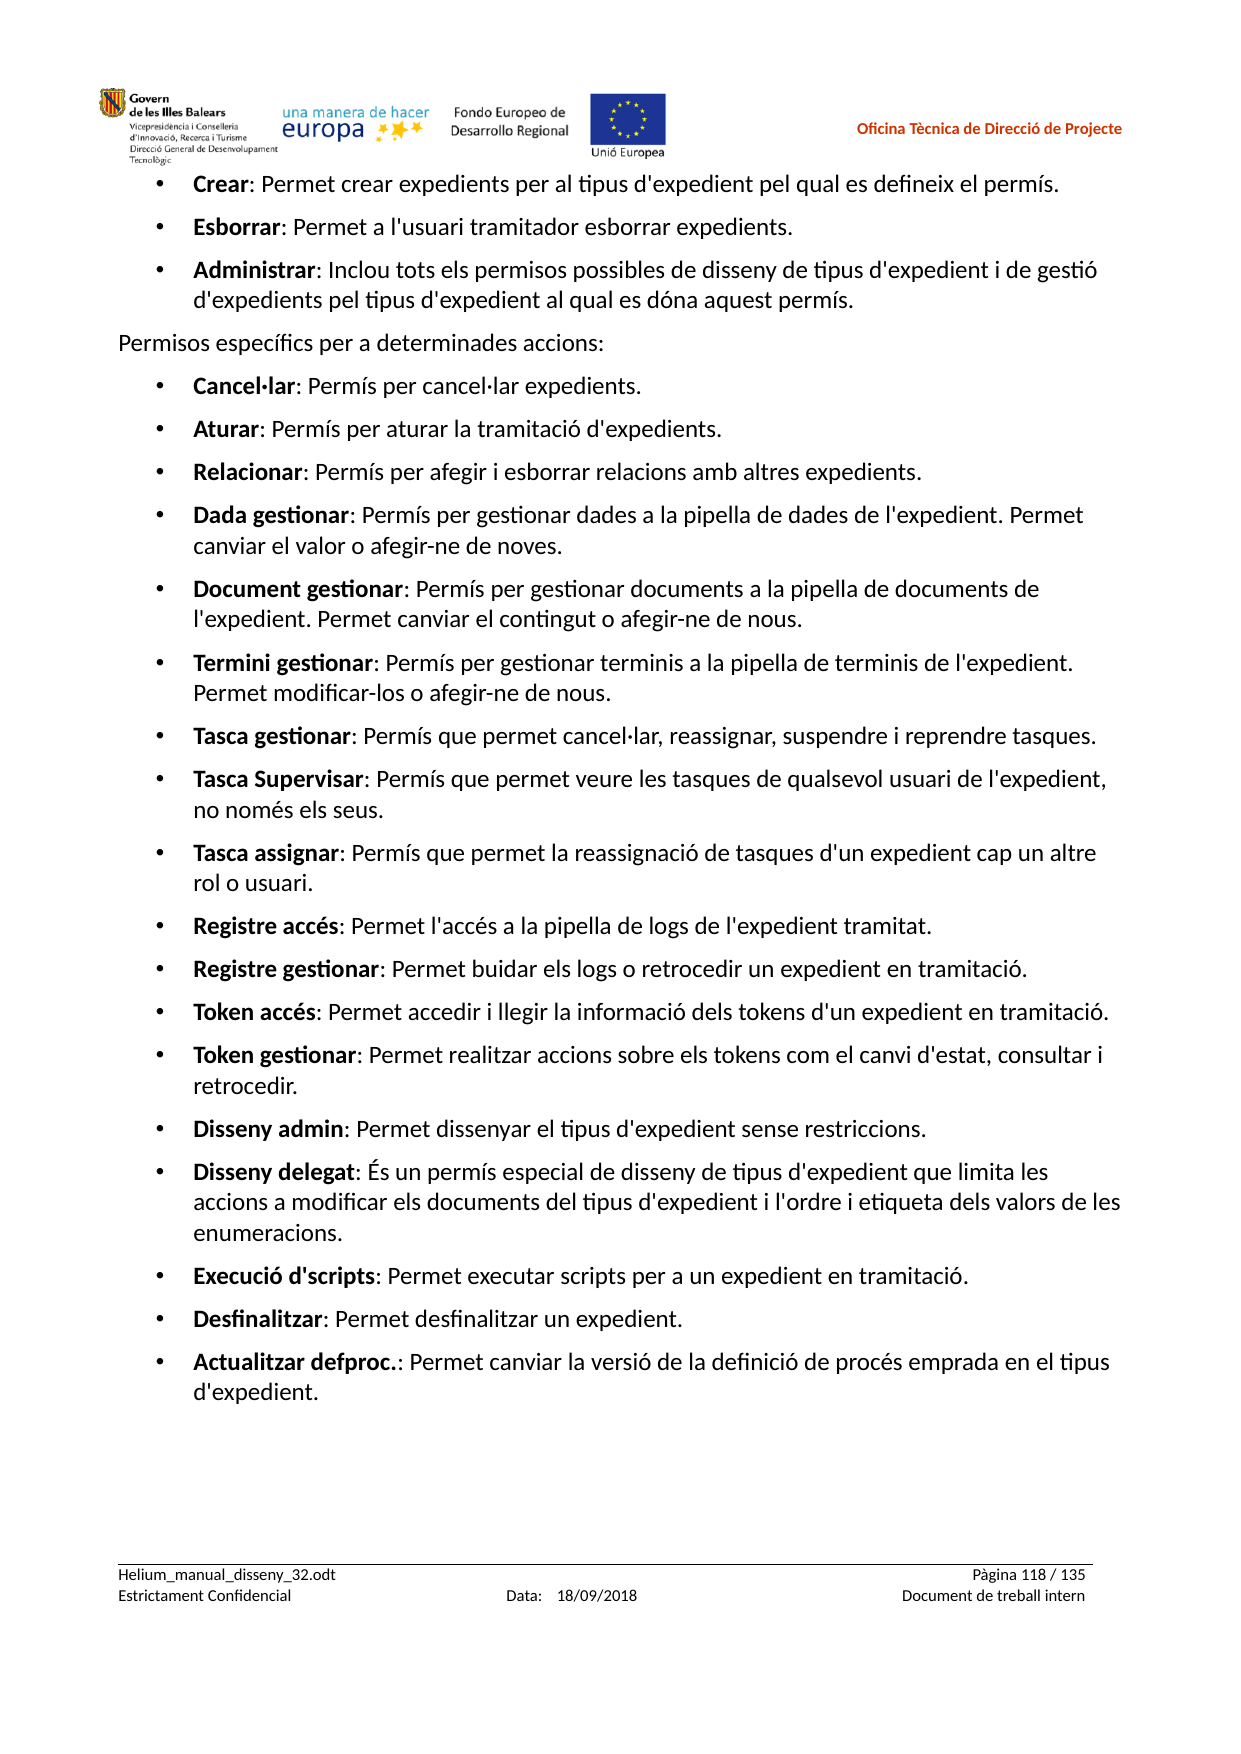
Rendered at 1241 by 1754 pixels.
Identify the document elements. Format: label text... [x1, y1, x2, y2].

list Document gestionar: Permís per gestionar documents a la pipella de documents de l'expedient. Permet canviar el contingut o afegir-ne de nous. [156, 573, 1122, 634]
list Token gestionar: Permet realitzar accions sobre els tokens com el canvi d'estat, consultar i retrocedir. [156, 1039, 1122, 1100]
list Relacionar: Permís per afegir i esborrar relacions amb altres expedients. [156, 457, 1122, 487]
list Registre accés: Permet l'accés a la pipella de logs de l'expedient tramitat. [156, 910, 1122, 941]
list Termini gestionar: Permís per gestionar terminis a la pipella de terminis de l'expedient. Permet modificar-los o afegir-ne de nous. [156, 647, 1122, 708]
list Disseny delegat: És un permís especial de disseny de tipus d'expedient que limita les accions a modificar els documents del tipus d'expedient i l'ordre i etiqueta dels valors de les enumeracions. [156, 1156, 1122, 1247]
list Registre gestionar: Permet buidar els logs o retrocedir un expedient en tramitació. [156, 953, 1122, 984]
list Aturar: Permís per aturar la tramitació d'expedients. [156, 413, 1122, 444]
list Administrar: Inclou tots els permisos possibles de disseny de tipus d'expedient i de gestió d'expedients pel tipus d'expedient al qual es dóna aquest permís. [156, 254, 1122, 315]
list Cancel·lar: Permís per cancel·lar expedients. [156, 371, 1122, 401]
list Tasca assignar: Permís que permet la reassignació de tasques d'un expedient cap un altre rol o usuari. [156, 837, 1122, 898]
list Disseny admin: Permet dissenyar el tipus d'expedient sense restriccions. [156, 1113, 1122, 1143]
list Tasca Supervisar: Permís que permet veure les tasques de qualsevol usuari de l'expedient, no només els seus. [156, 763, 1122, 824]
picture [99, 87, 668, 166]
list Desfinalitzar: Permet desfinalitzar un expedient. [156, 1303, 1122, 1333]
list Execució d'scripts: Permet executar scripts per a un expedient en tramitació. [156, 1260, 1122, 1291]
list Esborrar: Permet a l'usuari tramitador esborrar expedients. [156, 211, 1122, 241]
list Tasca gestionar: Permís que permet cancel·lar, reassignar, suspendre i reprendre tasques. [156, 720, 1122, 751]
text Permisos específics per a determinades accions: [118, 327, 1122, 358]
list Actualitzar defproc.: Permet canviar la versió de la definició de procés emprada en el tipus d'expedient. [156, 1346, 1122, 1407]
list Token accés: Permet accedir i llegir la informació dels tokens d'un expedient en tramitació. [156, 996, 1122, 1027]
list Dada gestionar: Permís per gestionar dades a la pipella de dades de l'expedient. Permet canviar el valor o afegir-ne de noves. [156, 499, 1122, 561]
list Crear: Permet crear expedients per al tipus d'expedient pel qual es defineix el permís. [156, 168, 1122, 198]
